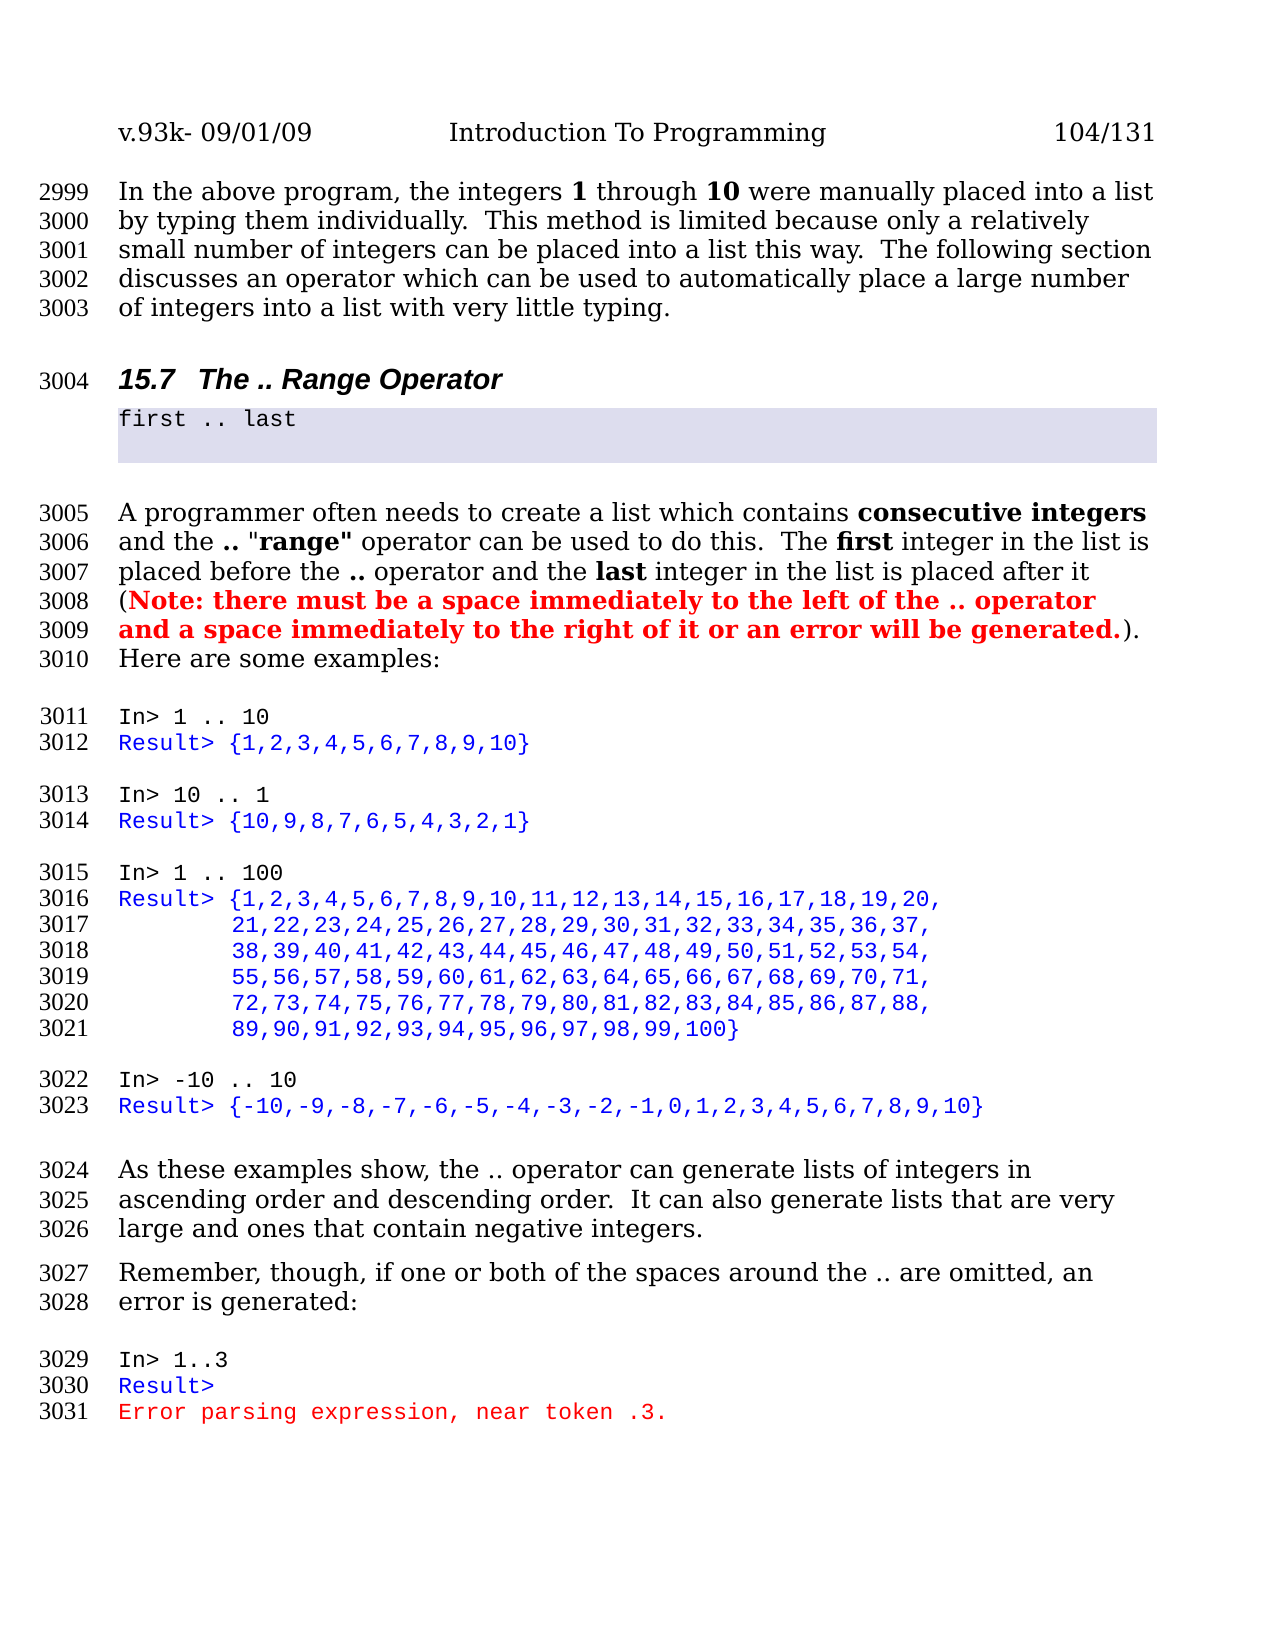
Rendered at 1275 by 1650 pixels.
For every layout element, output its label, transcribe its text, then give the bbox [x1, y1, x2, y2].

text Result> {1,2,3,4,5,6,7,8,9,10,11,12,13,14,15,16,17,18,19,20, [118, 887, 1157, 913]
text In> 1 .. 100 [118, 861, 1157, 887]
text Result> {10,9,8,7,6,5,4,3,2,1} [118, 809, 1157, 835]
text 89,90,91,92,93,94,95,96,97,98,99,100} [231, 1017, 1157, 1043]
text 21,22,23,24,25,26,27,28,29,30,31,32,33,34,35,36,37, [231, 913, 1157, 939]
text In> 1..3 [118, 1348, 1157, 1374]
text In the above program, the integers 1 through 10 were manually placed into a list by typing them individually. This method is limited because only a relatively small number of integers can be placed into a list this way. The following section discusses an operator which can be used to automatically place a large number of integers into a list with very little typing. [118, 177, 1157, 323]
text 72,73,74,75,76,77,78,79,80,81,82,83,84,85,86,87,88, [231, 991, 1157, 1017]
text Result> [118, 1374, 1157, 1400]
text A programmer often needs to create a list which contains consecutive integers and the .. "range" operator can be used to do this. The first integer in the list is placed before the .. operator and the last integer in the list is placed after it (Note: there must be a space immediately to the left of the .. operator and a space immediately to the right of it or an error will be generated.). Here are some examples: [118, 498, 1157, 674]
text Remember, though, if one or both of the spaces around the .. are omitted, an error is generated: [118, 1258, 1157, 1316]
text 55,56,57,58,59,60,61,62,63,64,65,66,67,68,69,70,71, [231, 965, 1157, 991]
text In> 10 .. 1 [118, 783, 1157, 809]
text In> 1 .. 10 [118, 706, 1157, 732]
text Result> {1,2,3,4,5,6,7,8,9,10} [118, 732, 1157, 758]
subtitle The .. Range Operator [118, 362, 1157, 395]
text Result> {-10,-9,-8,-7,-6,-5,-4,-3,-2,-1,0,1,2,3,4,5,6,7,8,9,10} [118, 1095, 1157, 1121]
text Error parsing expression, near token .3. [118, 1400, 1157, 1426]
text In> -10 .. 10 [118, 1069, 1157, 1095]
table_header first .. last [118, 408, 1157, 463]
text 38,39,40,41,42,43,44,45,46,47,48,49,50,51,52,53,54, [231, 939, 1157, 965]
text As these examples show, the .. operator can generate lists of integers in ascending order and descending order. It can also generate lists that are very large and ones that contain negative integers. [118, 1156, 1157, 1243]
